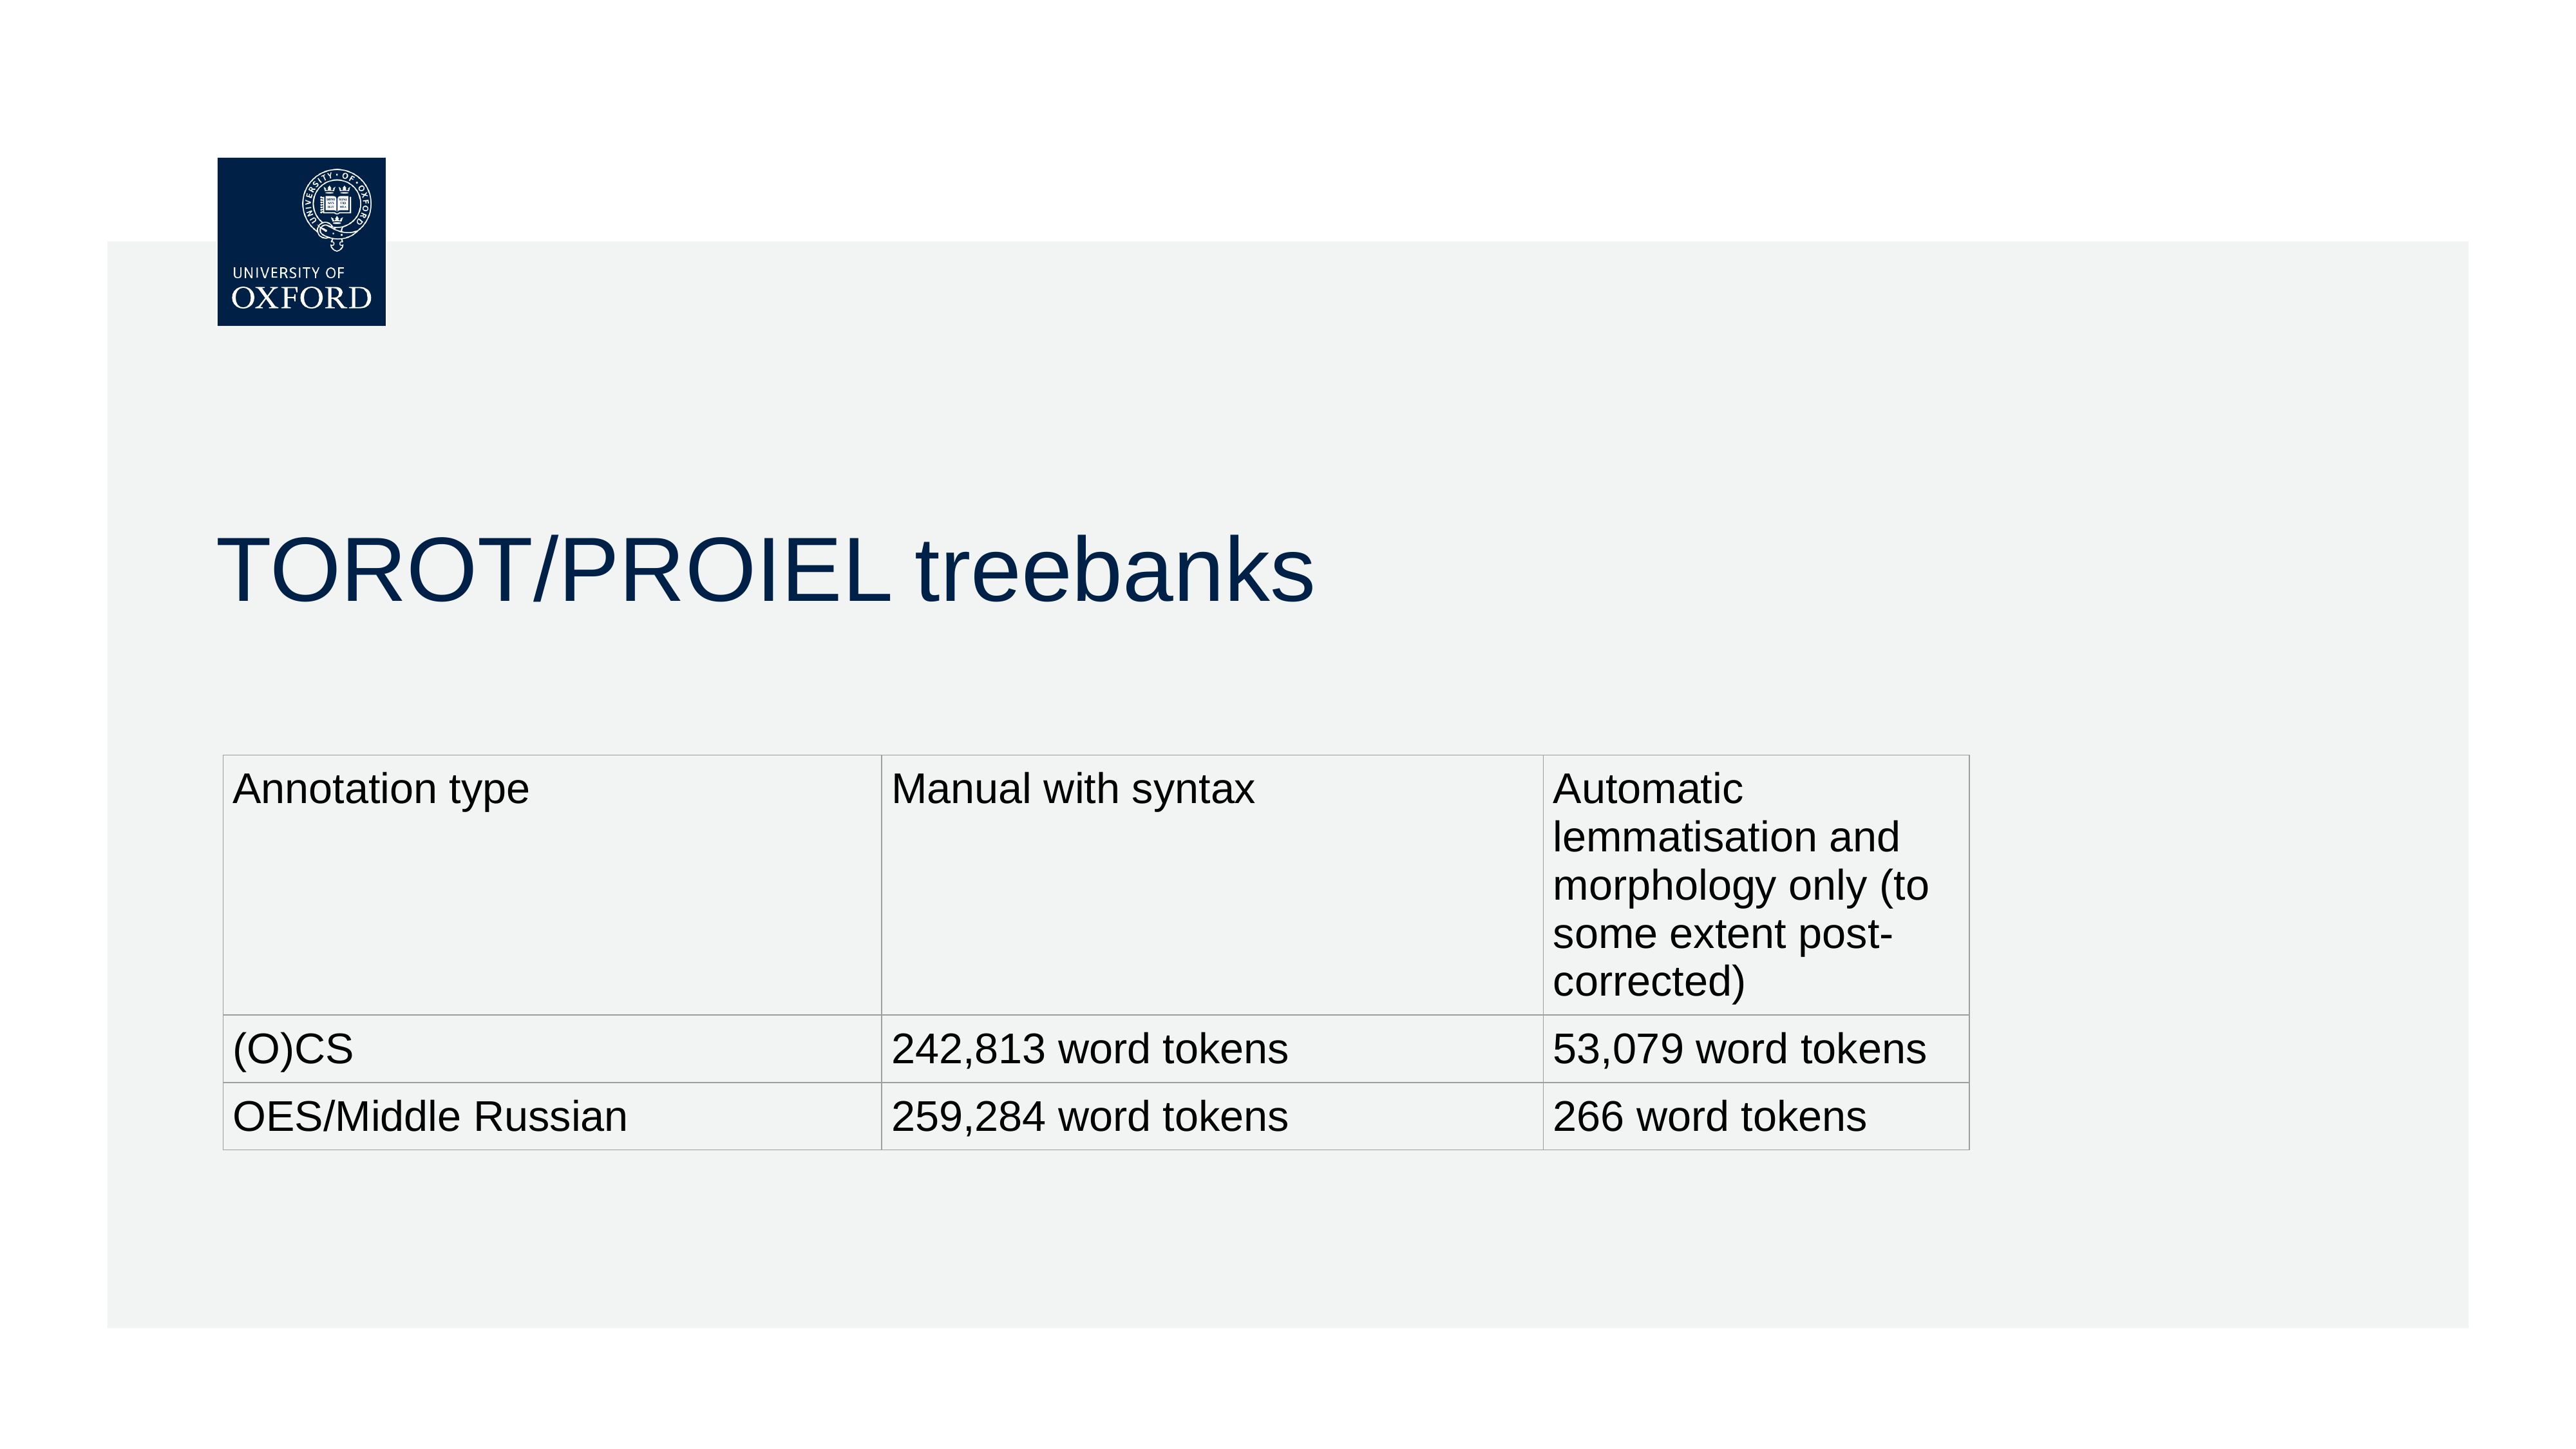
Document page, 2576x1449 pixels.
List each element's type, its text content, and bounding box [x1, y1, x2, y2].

picture [303, 267, 319, 278]
picture [326, 267, 336, 278]
picture [289, 267, 296, 278]
table_cell (O)CS [223, 1016, 881, 1082]
table_cell OES/Middle Russian [223, 1083, 881, 1150]
table_cell 266 word tokens [1544, 1083, 1969, 1150]
table_header Automatic lemmatisation and morphology only (to some extent post-corrected) [1544, 755, 1969, 1014]
picture [280, 267, 288, 278]
table_header Manual with syntax [882, 755, 1543, 1014]
picture [302, 169, 372, 252]
picture [338, 267, 344, 278]
picture [260, 267, 269, 278]
picture [245, 267, 252, 278]
table_cell 53,079 word tokens [1544, 1016, 1969, 1082]
table_header Annotation type [223, 755, 881, 1014]
table_cell 242,813 word tokens [882, 1016, 1543, 1082]
table_cell 259,284 word tokens [882, 1083, 1543, 1150]
title TOROT/PROIEL treebanks [216, 370, 1977, 620]
picture [234, 267, 241, 278]
